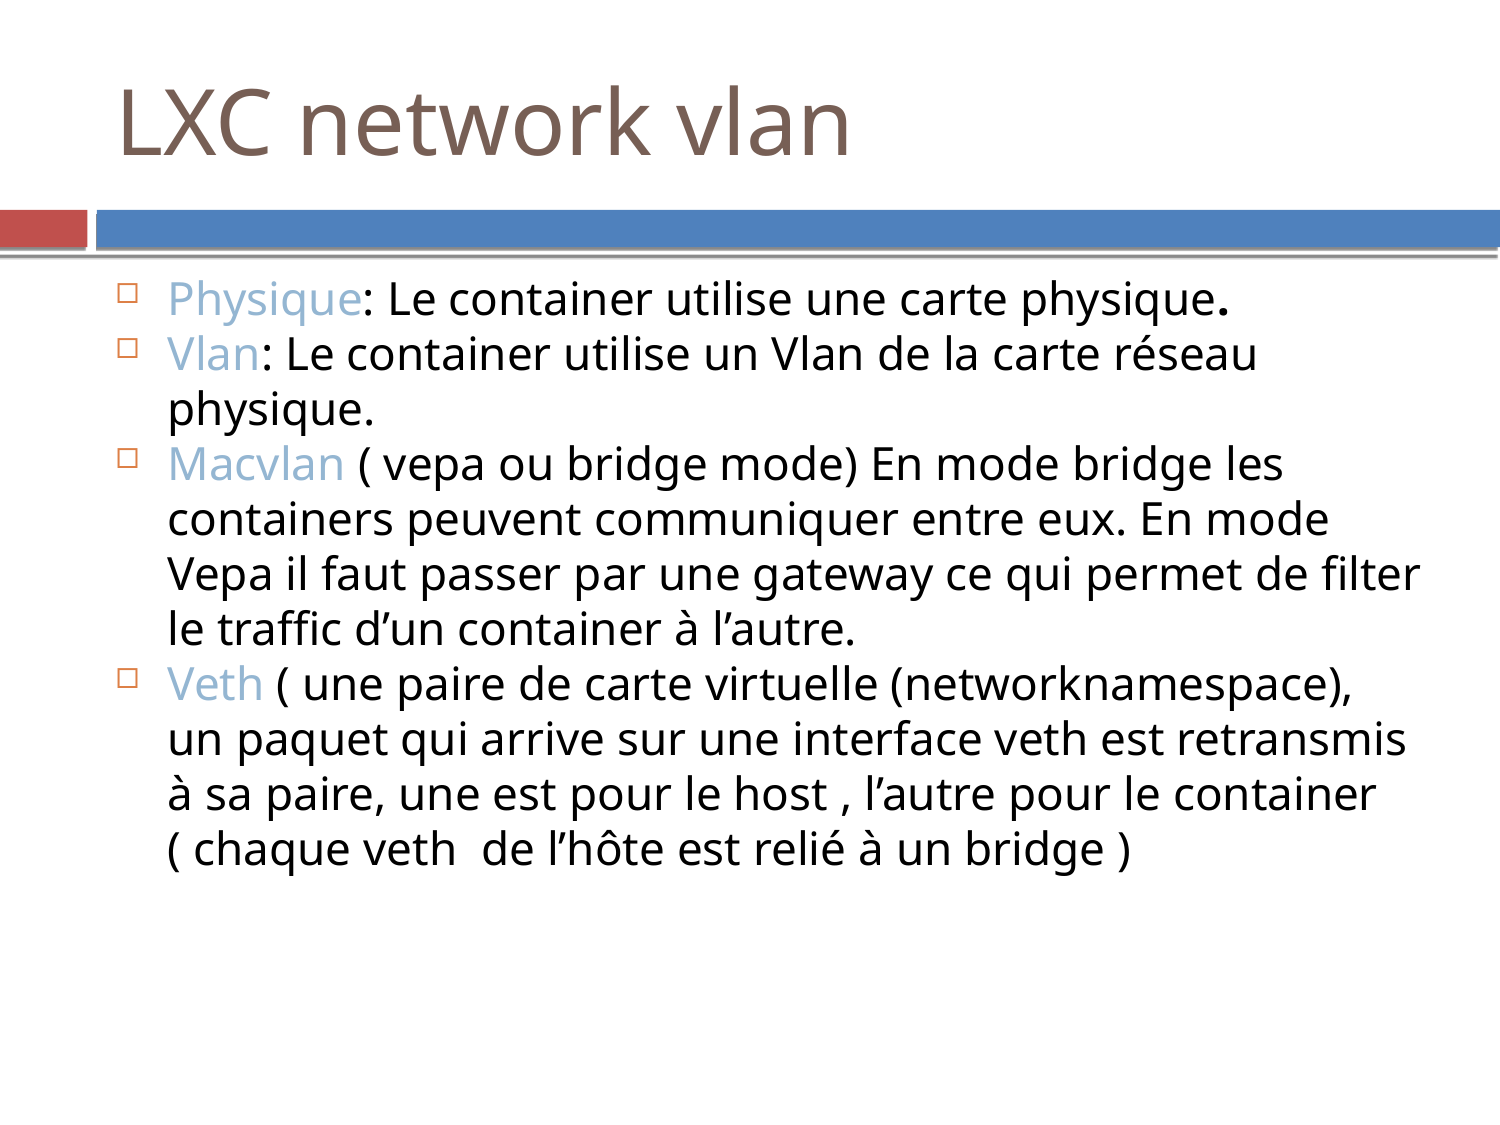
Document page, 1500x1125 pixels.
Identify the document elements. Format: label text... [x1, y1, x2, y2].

text_box LXC network vlan [100, 37, 1438, 200]
text_box Physique: Le container utilise une carte physique. Vlan: Le container utilise un Vlan de la carte réseau physique. Macvlan ( vepa ou bridge mode) En mode bridge les containers peuvent communiquer entre eux. En mode Vepa il faut passer par une gateway ce qui permet de filter le traffic d’un container à l’autre. Veth ( une paire de carte virtuelle (networknamespace), un paquet qui arrive sur une interface veth est retransmis à sa paire, une est pour le host , l’autre pour le container ( chaque veth de l’hôte est relié à un bridge ) [100, 262, 1438, 1000]
